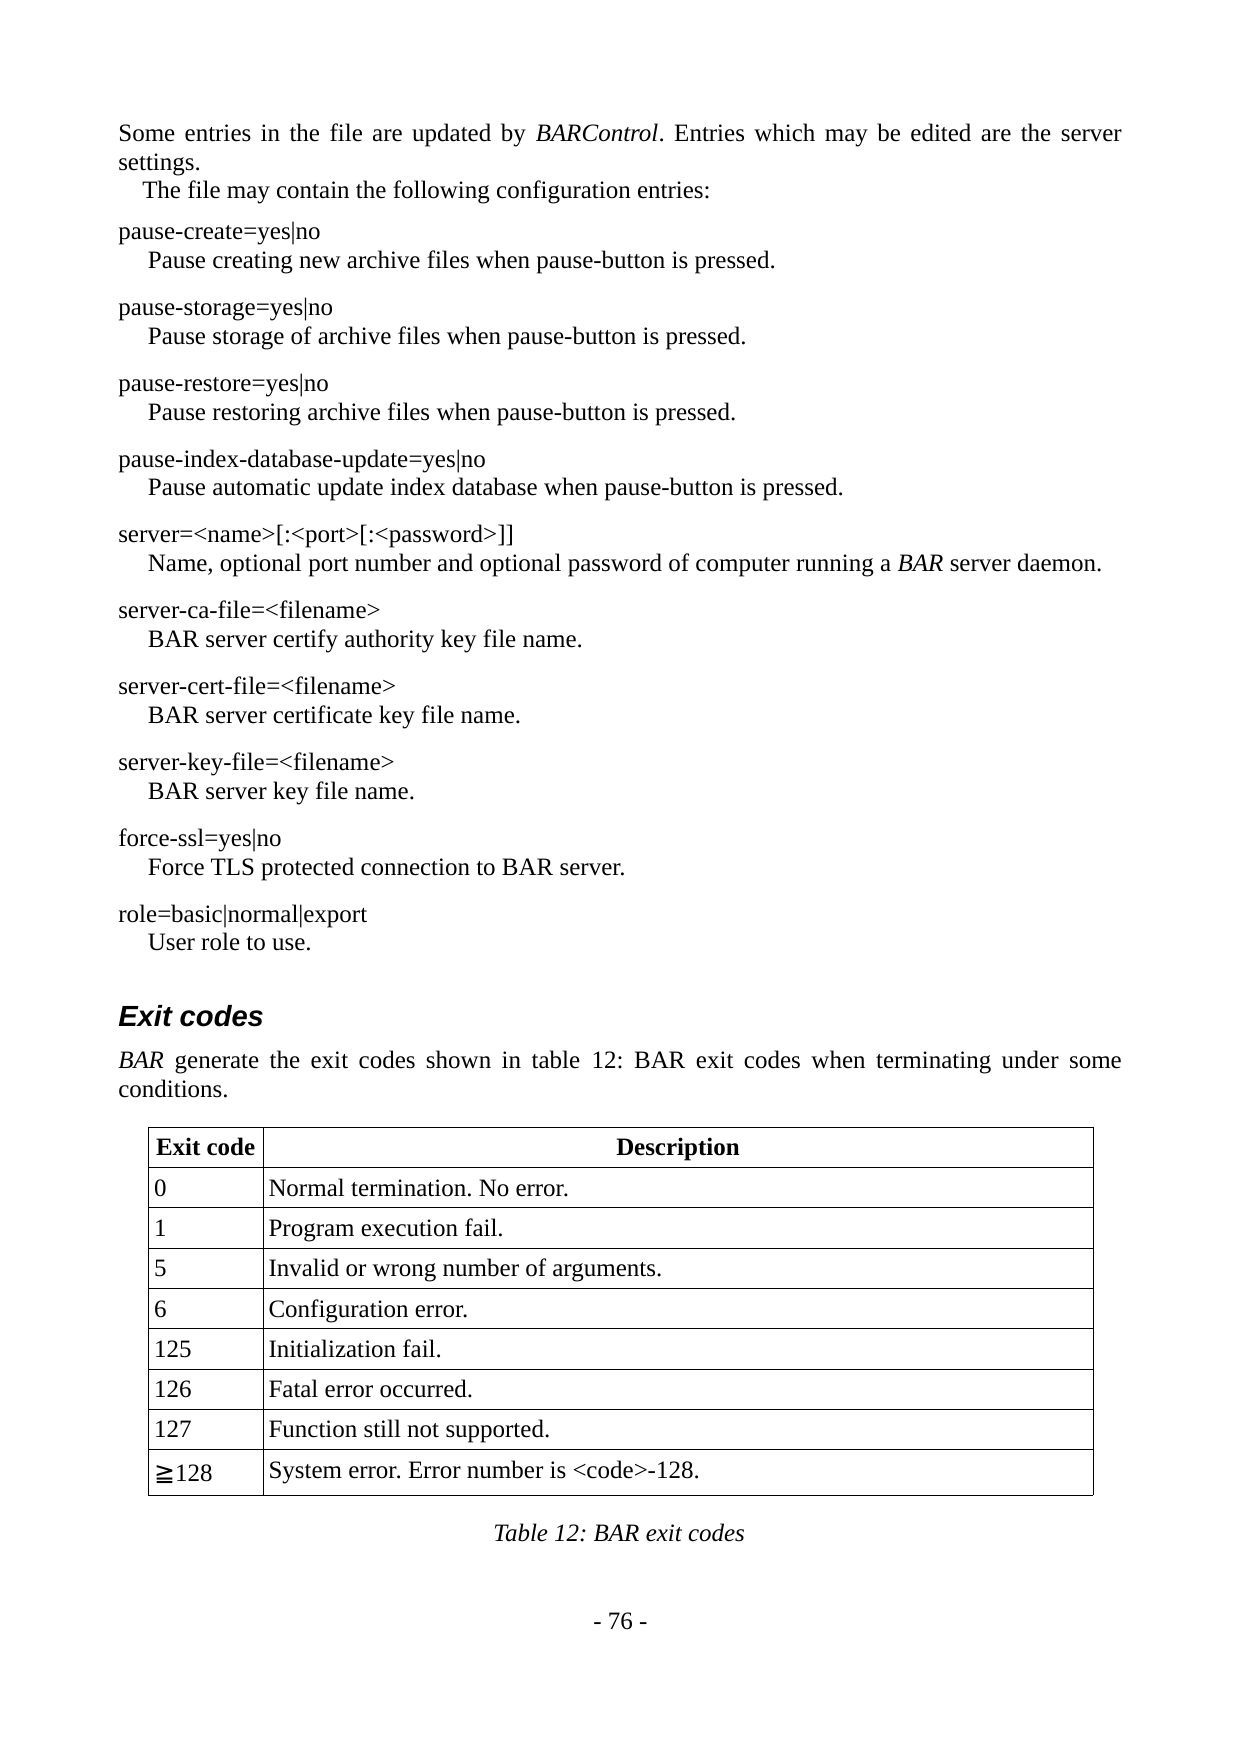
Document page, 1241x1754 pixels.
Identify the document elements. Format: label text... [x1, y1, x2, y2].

text Name, optional port number and optional password of computer running a BAR server daemon. [148, 548, 1122, 577]
title server-cert-file=<filename> [118, 671, 1122, 700]
table_cell Initialization fail. [264, 1329, 1093, 1368]
text Some entries in the file are updated by BARControl. Entries which may be edited are the server settings. [118, 118, 1122, 176]
text Pause automatic update index database when pause-button is pressed. [148, 472, 1122, 501]
title pause-index-database-update=yes|no [118, 444, 1122, 472]
title role=basic|normal|export [118, 899, 1122, 927]
text Pause storage of archive files when pause-button is pressed. [148, 321, 1122, 349]
table_cell Program execution fail. [264, 1208, 1093, 1247]
text BAR generate the exit codes shown in table 12: BAR exit codes when terminating under some conditions. [118, 1046, 1122, 1103]
title pause-create=yes|no [118, 216, 1122, 245]
table_cell 5 [149, 1249, 263, 1288]
text Pause creating new archive files when pause-button is pressed. [148, 245, 1122, 274]
subtitle Exit codes [118, 999, 1122, 1033]
table_cell 127 [149, 1410, 263, 1449]
title pause-storage=yes|no [118, 292, 1122, 321]
table_cell Fatal error occurred. [264, 1370, 1093, 1409]
title server-ca-file=<filename> [118, 595, 1122, 624]
table_header Exit code [149, 1128, 263, 1167]
text Force TLS protected connection to BAR server. [148, 852, 1122, 880]
text The file may contain the following configuration entries: [118, 176, 1122, 204]
table_header Description [264, 1128, 1093, 1167]
text BAR server certify authority key file name. [148, 624, 1122, 653]
table_cell ≧128 [149, 1450, 263, 1495]
text BAR server key file name. [148, 776, 1122, 804]
text User role to use. [148, 927, 1122, 956]
table_cell System error. Error number is <code>-128. [264, 1450, 1093, 1495]
title server-key-file=<filename> [118, 747, 1122, 776]
table_cell Invalid or wrong number of arguments. [264, 1249, 1093, 1288]
title pause-restore=yes|no [118, 368, 1122, 397]
table_cell Configuration error. [264, 1289, 1093, 1328]
table_cell 125 [149, 1329, 263, 1368]
table_cell 1 [149, 1208, 263, 1247]
table_cell 0 [149, 1168, 263, 1207]
table_cell Function still not supported. [264, 1410, 1093, 1449]
text Pause restoring archive files when pause-button is pressed. [148, 397, 1122, 425]
text BAR server certificate key file name. [148, 700, 1122, 729]
title server=<name>[:<port>[:<password>]] [118, 519, 1122, 548]
table_cell 6 [149, 1289, 263, 1328]
title force-ssl=yes|no [118, 823, 1122, 852]
text Table 12: BAR exit codes [118, 1518, 1122, 1547]
table_cell Normal termination. No error. [264, 1168, 1093, 1207]
table_cell 126 [149, 1370, 263, 1409]
